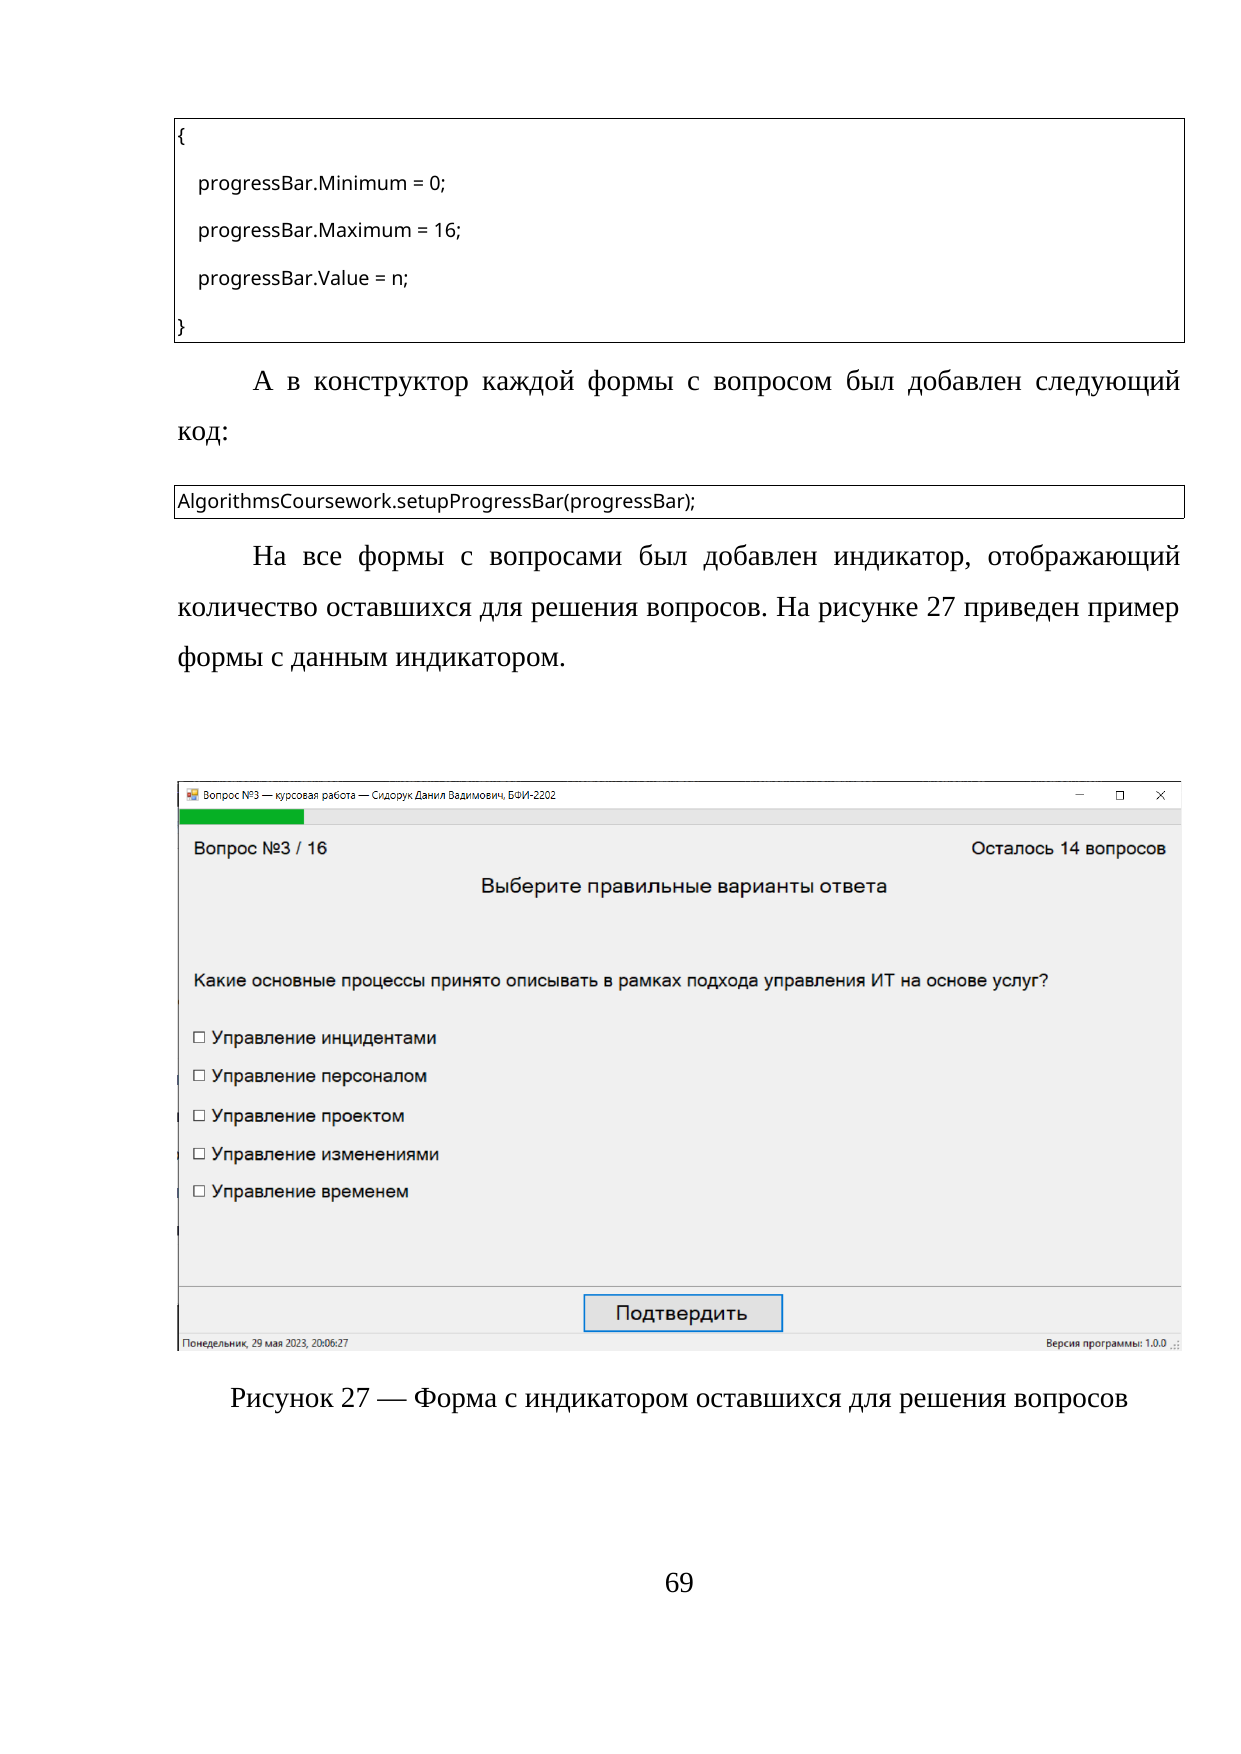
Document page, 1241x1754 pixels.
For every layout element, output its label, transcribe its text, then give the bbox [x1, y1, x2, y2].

text { [175, 119, 1184, 148]
text Рисунок 27 — Форма с индикатором оставшихся для решения вопросов [177, 1351, 1181, 1414]
text На все формы с вопросами был добавлен индикатор, отображающий количество оставшихся для решения вопросов. На рисунке 27 приведен пример формы с данным индикатором. [177, 538, 1181, 673]
text progressBar.Minimum = 0; [175, 166, 1184, 196]
text } [175, 309, 1184, 342]
text А в конструктор каждой формы с вопросом был добавлен следующий код: [177, 363, 1181, 447]
picture [177, 781, 1182, 1351]
text progressBar.Value = n; [175, 262, 1184, 292]
text AlgorithmsCoursework.setupProgressBar(progressBar); [175, 486, 1184, 518]
text progressBar.Maximum = 16; [175, 214, 1184, 244]
